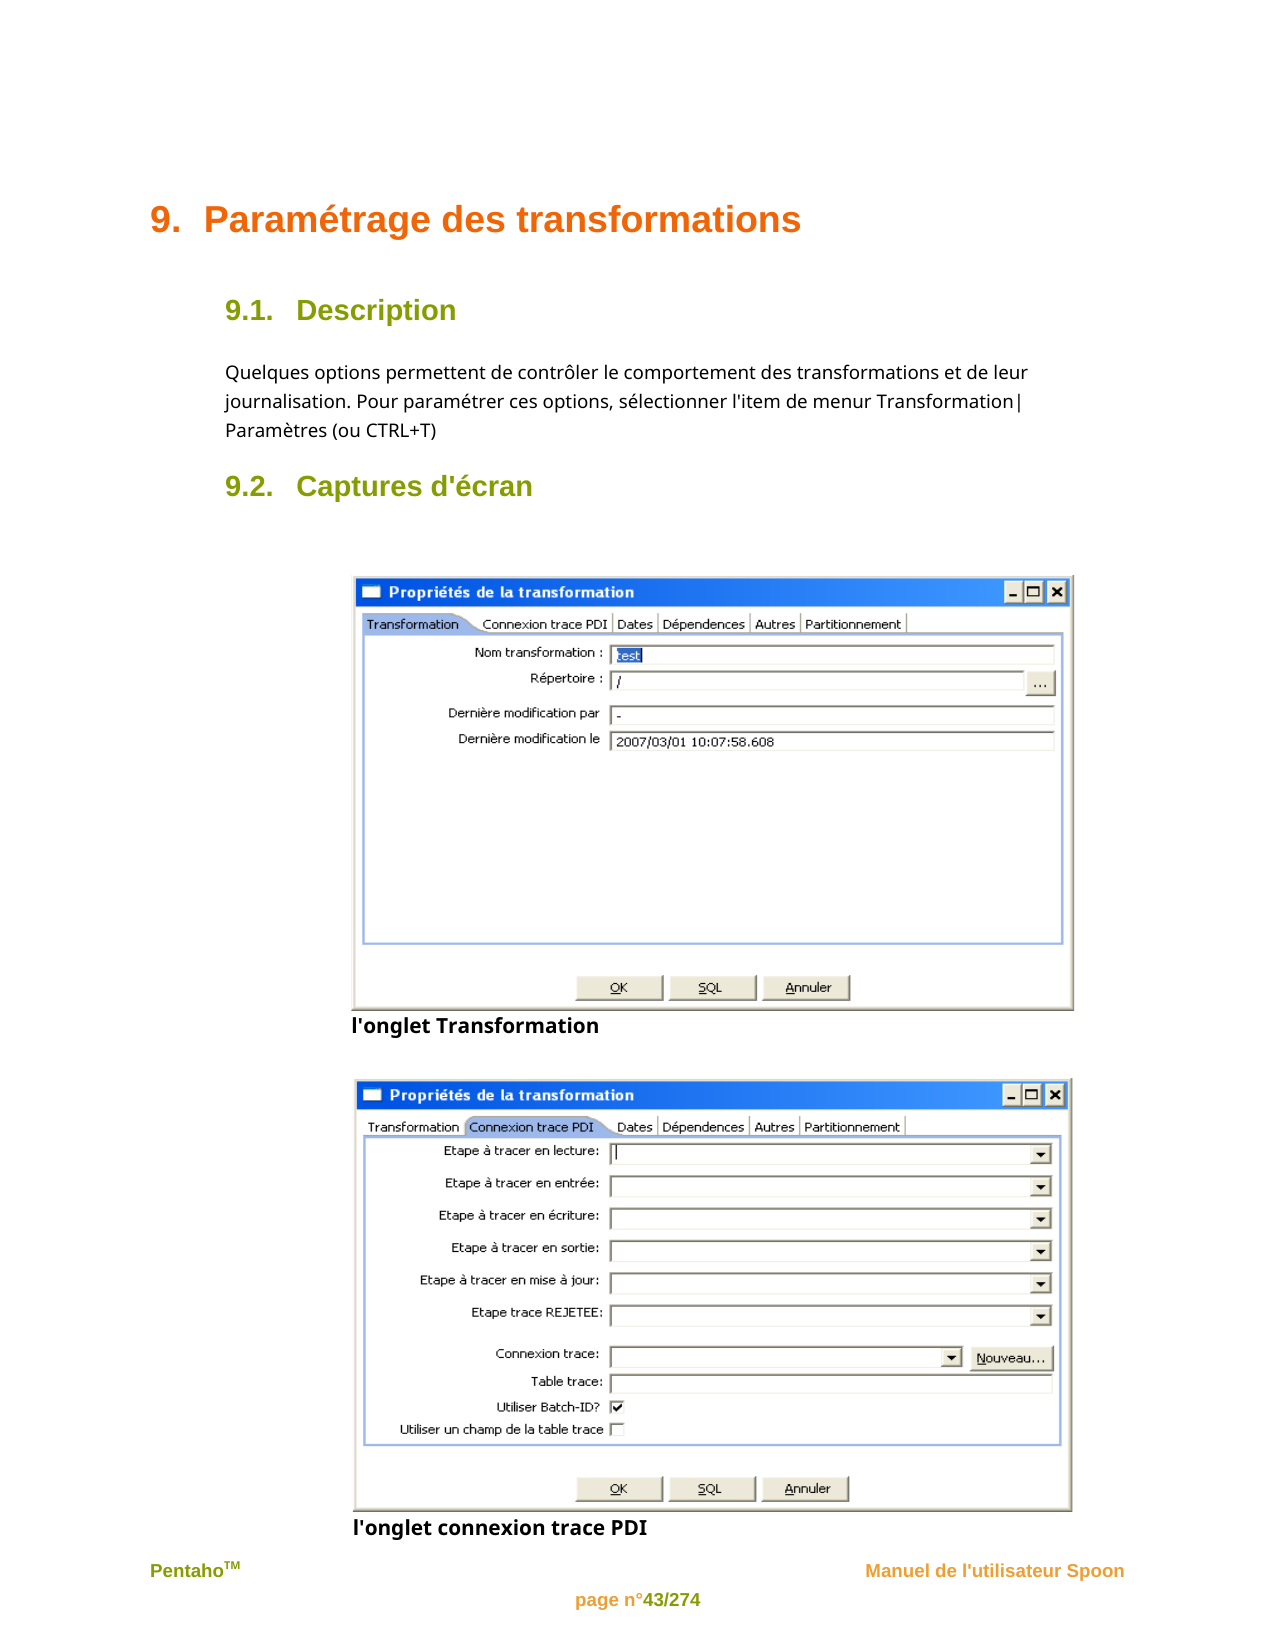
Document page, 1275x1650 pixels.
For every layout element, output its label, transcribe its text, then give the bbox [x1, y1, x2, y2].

subtitle Description [225, 297, 1125, 326]
subtitle Paramétrage des transformations [150, 209, 1125, 238]
text Quelques options permettent de contrôler le comportement des transformations et de leur journalisation. Pour paramétrer ces options, sélectionner l'item de menur Transformation|Paramètres (ou CTRL+T) [225, 356, 1125, 443]
subtitle [274, 544, 1001, 1041]
text l'onglet connexion trace PDI [353, 1512, 997, 1541]
picture [351, 575, 1075, 1011]
subtitle Captures d'écran [225, 473, 1125, 502]
text l'onglet Transformation [351, 1011, 999, 1040]
picture [352, 1078, 1073, 1512]
